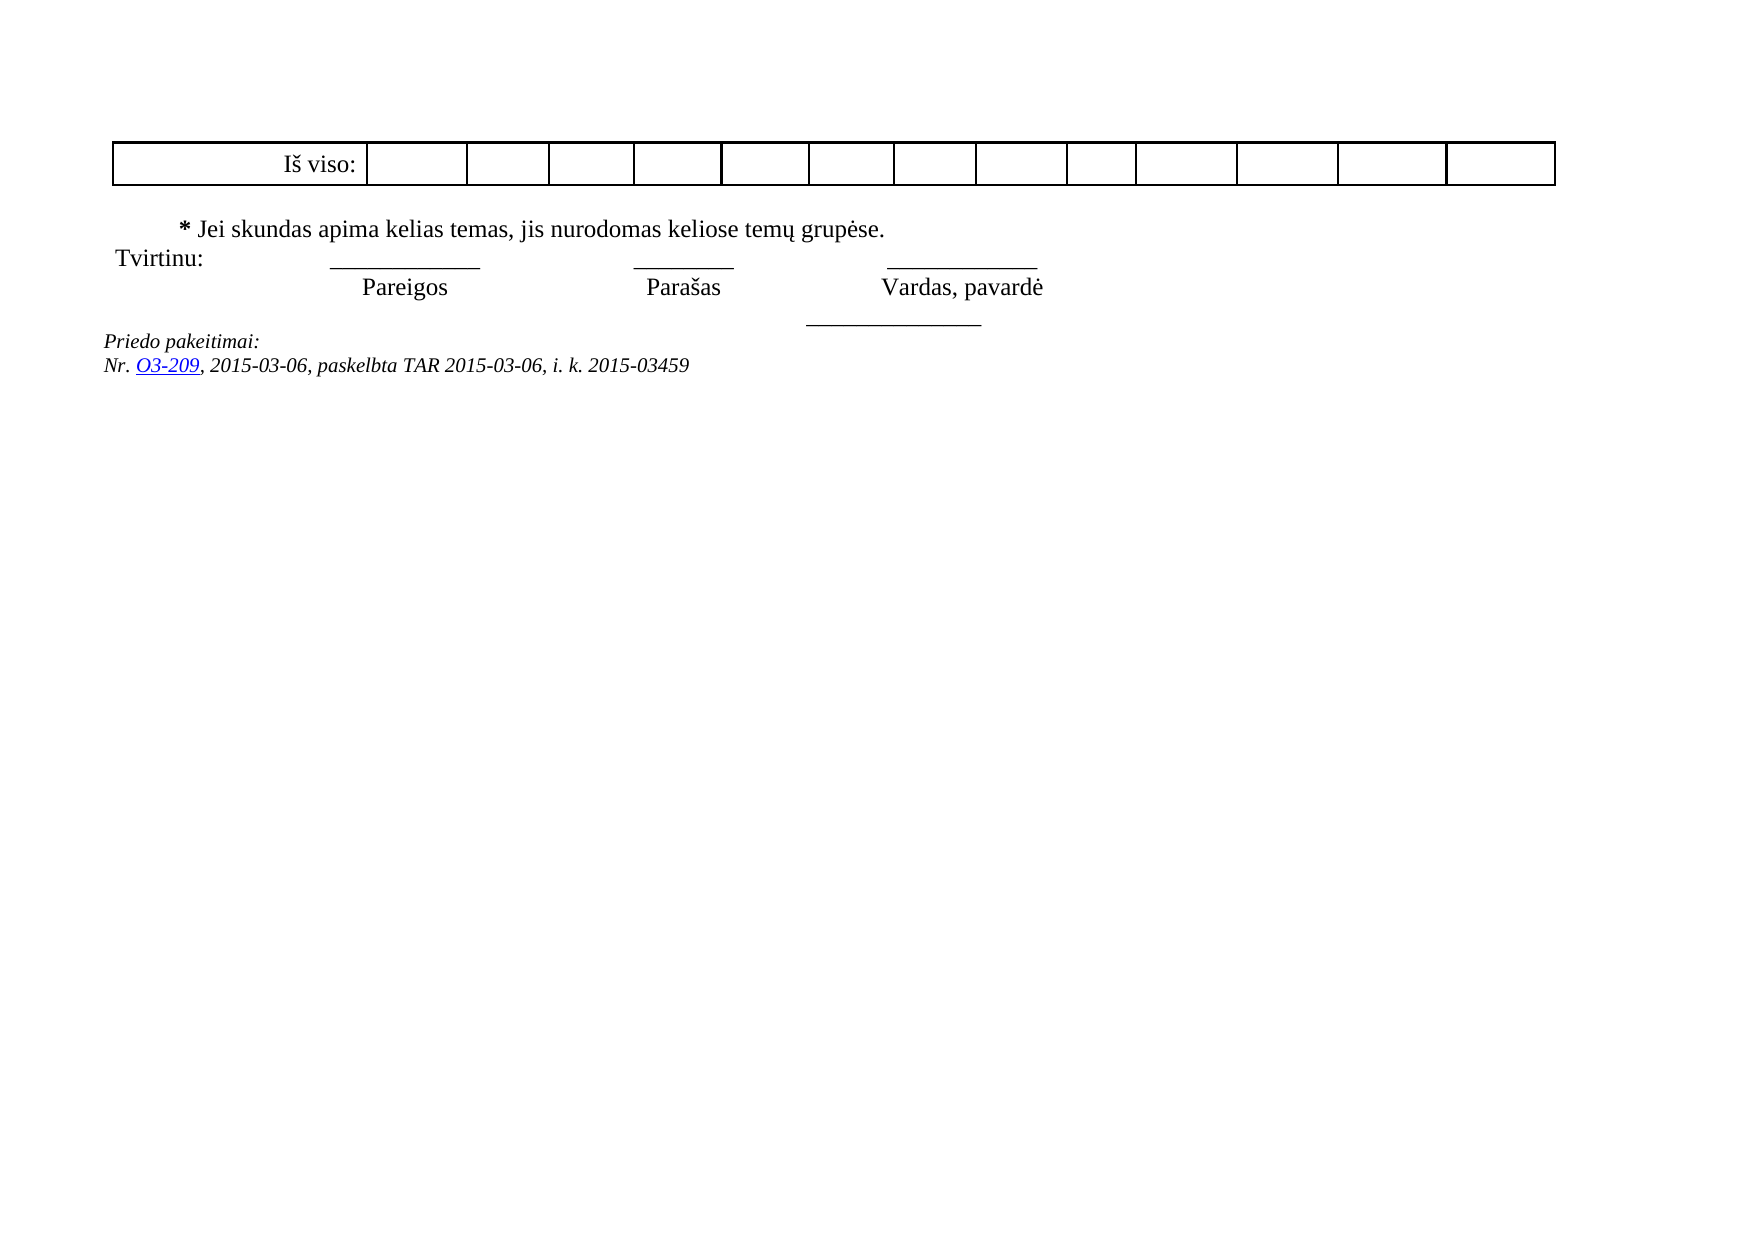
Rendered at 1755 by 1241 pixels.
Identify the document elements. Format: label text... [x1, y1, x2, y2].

table_cell [1238, 144, 1337, 183]
table_cell [977, 144, 1066, 183]
table_cell Iš viso: [114, 144, 366, 183]
text * Jei skundas apima kelias temas, jis nurodomas keliose temų grupėse. [103, 214, 1683, 243]
table_cell [810, 144, 893, 183]
table_cell [635, 144, 720, 183]
table_cell [1448, 144, 1554, 183]
table_header ________ Parašas [550, 243, 817, 301]
table_cell [1068, 144, 1135, 183]
table_cell [368, 144, 466, 183]
table_header ____________ Pareigos [260, 243, 550, 301]
text ______________ [103, 301, 1683, 329]
text Priedo pakeitimai: [103, 329, 1683, 353]
table_cell [1339, 144, 1445, 183]
table_header Tvirtinu: [104, 243, 259, 301]
table_cell [723, 144, 808, 183]
table_cell [1137, 144, 1236, 183]
table_cell [895, 144, 975, 183]
table_header ____________ Vardas, pavardė [817, 243, 1107, 301]
text Nr. O3-209, 2015-03-06, paskelbta TAR 2015-03-06, i. k. 2015-03459 [103, 353, 1683, 377]
table_cell [468, 144, 548, 183]
table_cell [550, 144, 633, 183]
